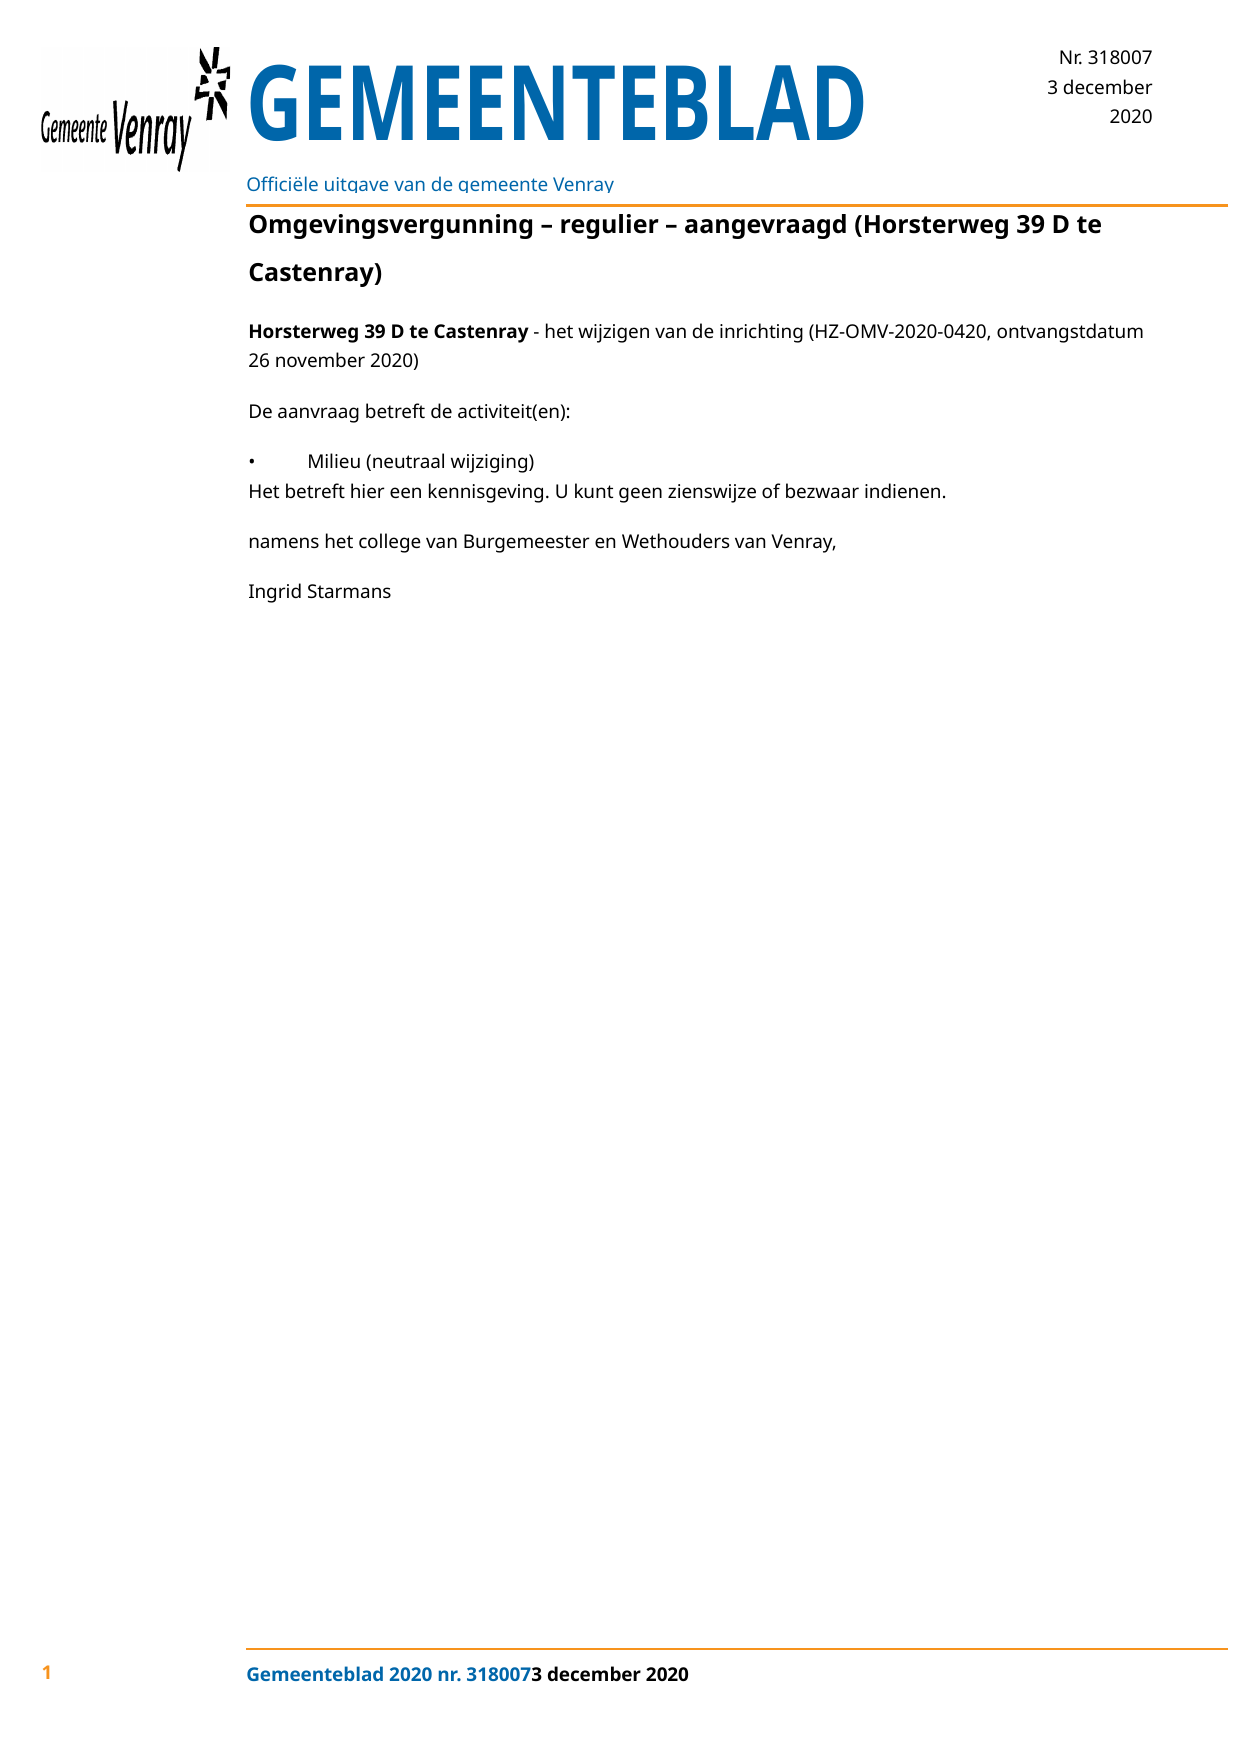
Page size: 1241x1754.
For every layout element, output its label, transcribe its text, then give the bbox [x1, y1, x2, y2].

text Ingrid Starmans [248, 579, 1152, 604]
text Omgevingsvergunning – regulier – aangevraagd (Horsterweg 39 D te Castenray) [248, 207, 1152, 288]
text Horsterweg 39 D te Castenray - het wijzigen van de inrichting (HZ-OMV-2020-0420, ontvangstdatum 26 november 2020) [248, 318, 1152, 373]
list Milieu (neutraal wijziging) [248, 448, 1152, 474]
picture [41, 47, 231, 172]
text De aanvraag betreft de activiteit(en): [248, 398, 1152, 424]
text namens het college van Burgemeester en Wethouders van Venray, [248, 528, 1152, 554]
text Het betreft hier een kennisgeving. U kunt geen zienswijze of bezwaar indienen. [248, 478, 1152, 504]
